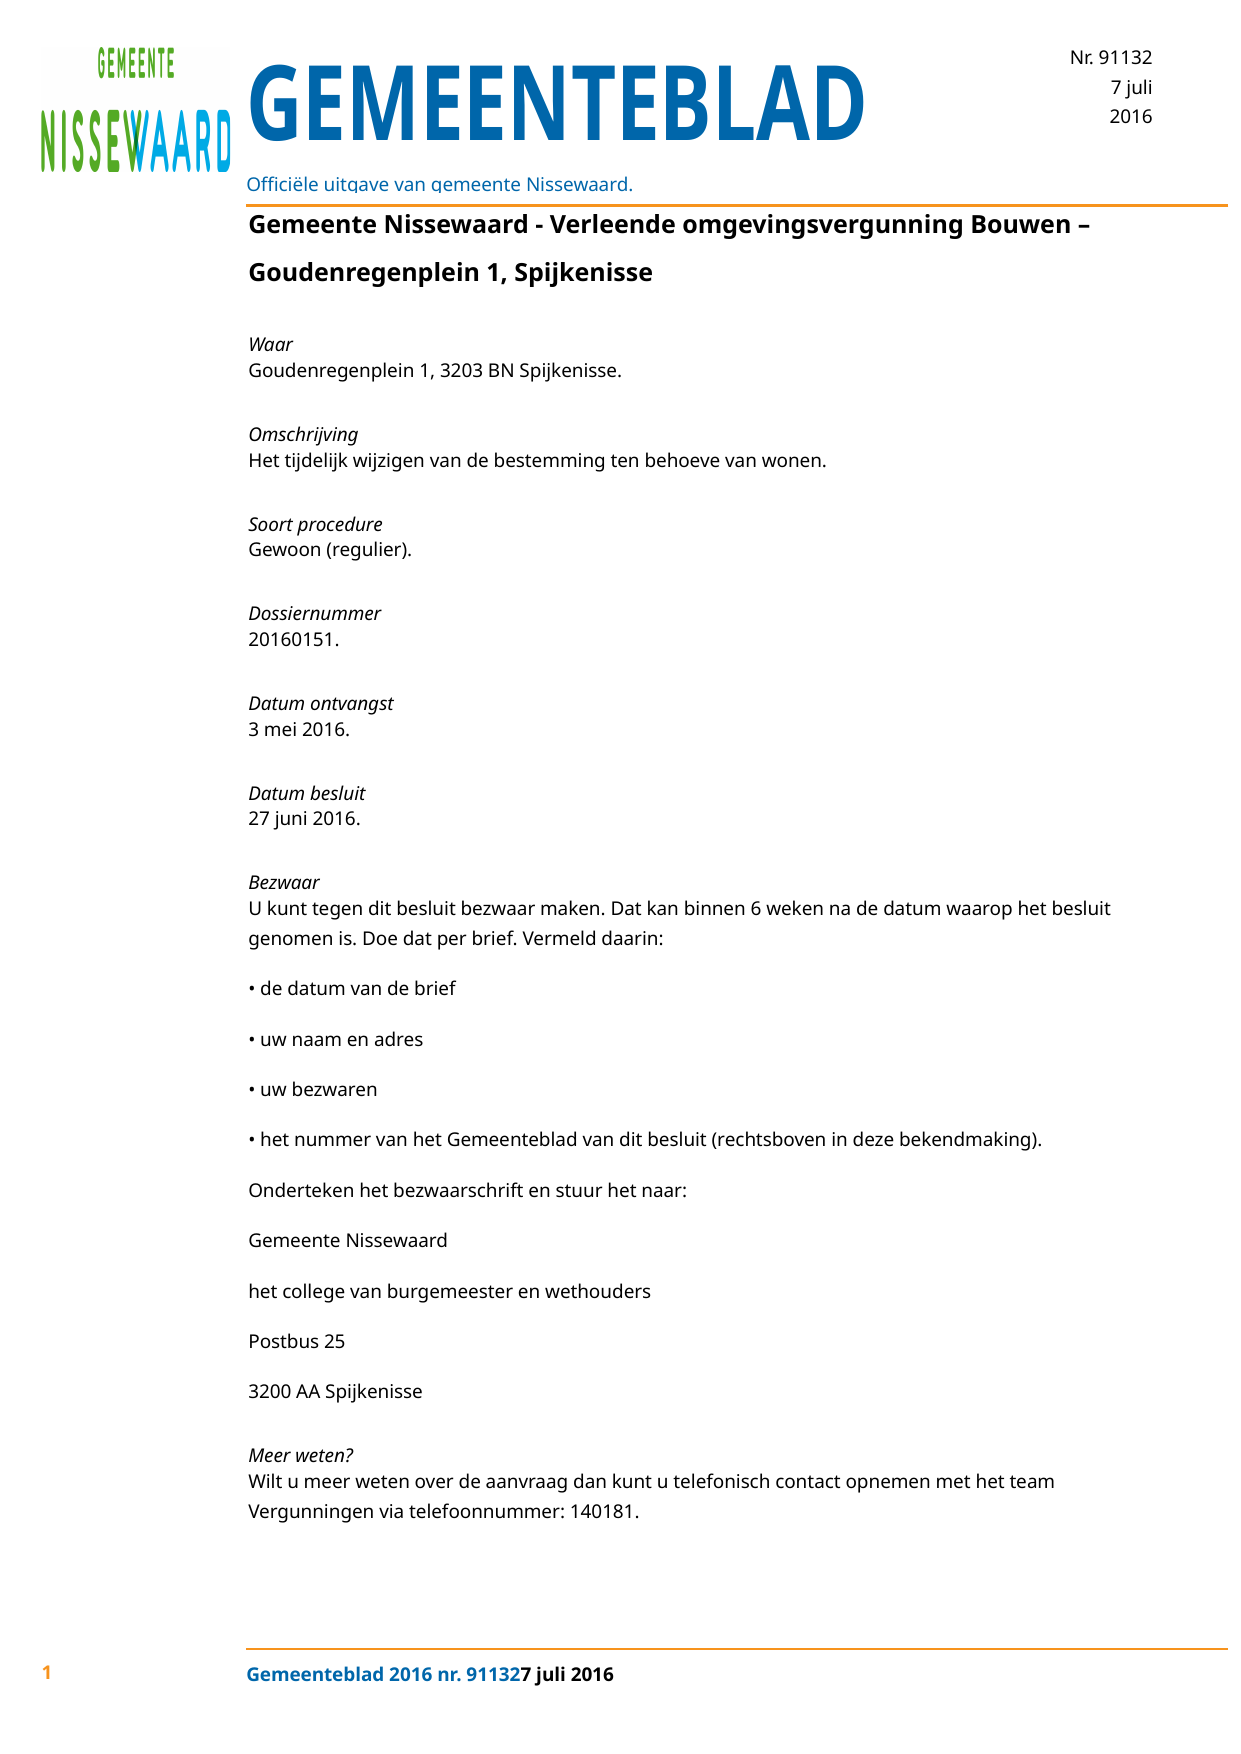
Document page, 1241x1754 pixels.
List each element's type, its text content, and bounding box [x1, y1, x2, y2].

text 27 juni 2016. [248, 806, 1152, 831]
text Gewoon (regulier). [248, 537, 1152, 562]
text Postbus 25 [248, 1328, 1152, 1354]
text • de datum van de brief [248, 975, 1152, 1001]
text Goudenregenplein 1, 3203 BN Spijkenisse. [248, 357, 1152, 383]
text • het nummer van het Gemeenteblad van dit besluit (rechtsboven in deze bekendmaking). [248, 1127, 1152, 1152]
picture [154, 157, 165, 172]
text 20160151. [248, 626, 1152, 652]
text Dossiernummer [248, 601, 1152, 626]
picture [201, 122, 206, 138]
text Bezwaar [248, 869, 1152, 895]
picture [176, 157, 187, 172]
text Onderteken het bezwaarschrift en stuur het naar: [248, 1177, 1152, 1203]
text U kunt tegen dit besluit bezwaar maken. Dat kan binnen 6 weken na de datum waarop het besluit genomen is. Doe dat per brief. Vermeld daarin: [248, 895, 1152, 951]
text Het tijdelijk wijzigen van de bestemming ten behoeve van wonen. [248, 447, 1152, 473]
text Soort procedure [248, 511, 1152, 537]
picture [222, 122, 227, 160]
text het college van burgemeester en wethouders [248, 1278, 1152, 1303]
picture [200, 151, 206, 172]
text Meer weten? [248, 1443, 1152, 1468]
text Waar [248, 331, 1152, 357]
text Omschrijving [248, 421, 1152, 447]
text • uw bezwaren [248, 1076, 1152, 1102]
text 3 mei 2016. [248, 716, 1152, 742]
text Gemeente Nissewaard - Verleende omgevingsvergunning Bouwen – Goudenregenplein 1, Spijkenisse [248, 207, 1152, 288]
text Datum besluit [248, 780, 1152, 806]
text Wilt u meer weten over de aanvraag dan kunt u telefonisch contact opnemen met het team Vergunningen via telefoonnummer: 140181. [248, 1468, 1152, 1524]
picture [41, 47, 231, 172]
text Datum ontvangst [248, 690, 1152, 716]
text Gemeente Nissewaard [248, 1227, 1152, 1253]
text • uw naam en adres [248, 1026, 1152, 1051]
text 3200 AA Spijkenisse [248, 1379, 1152, 1404]
